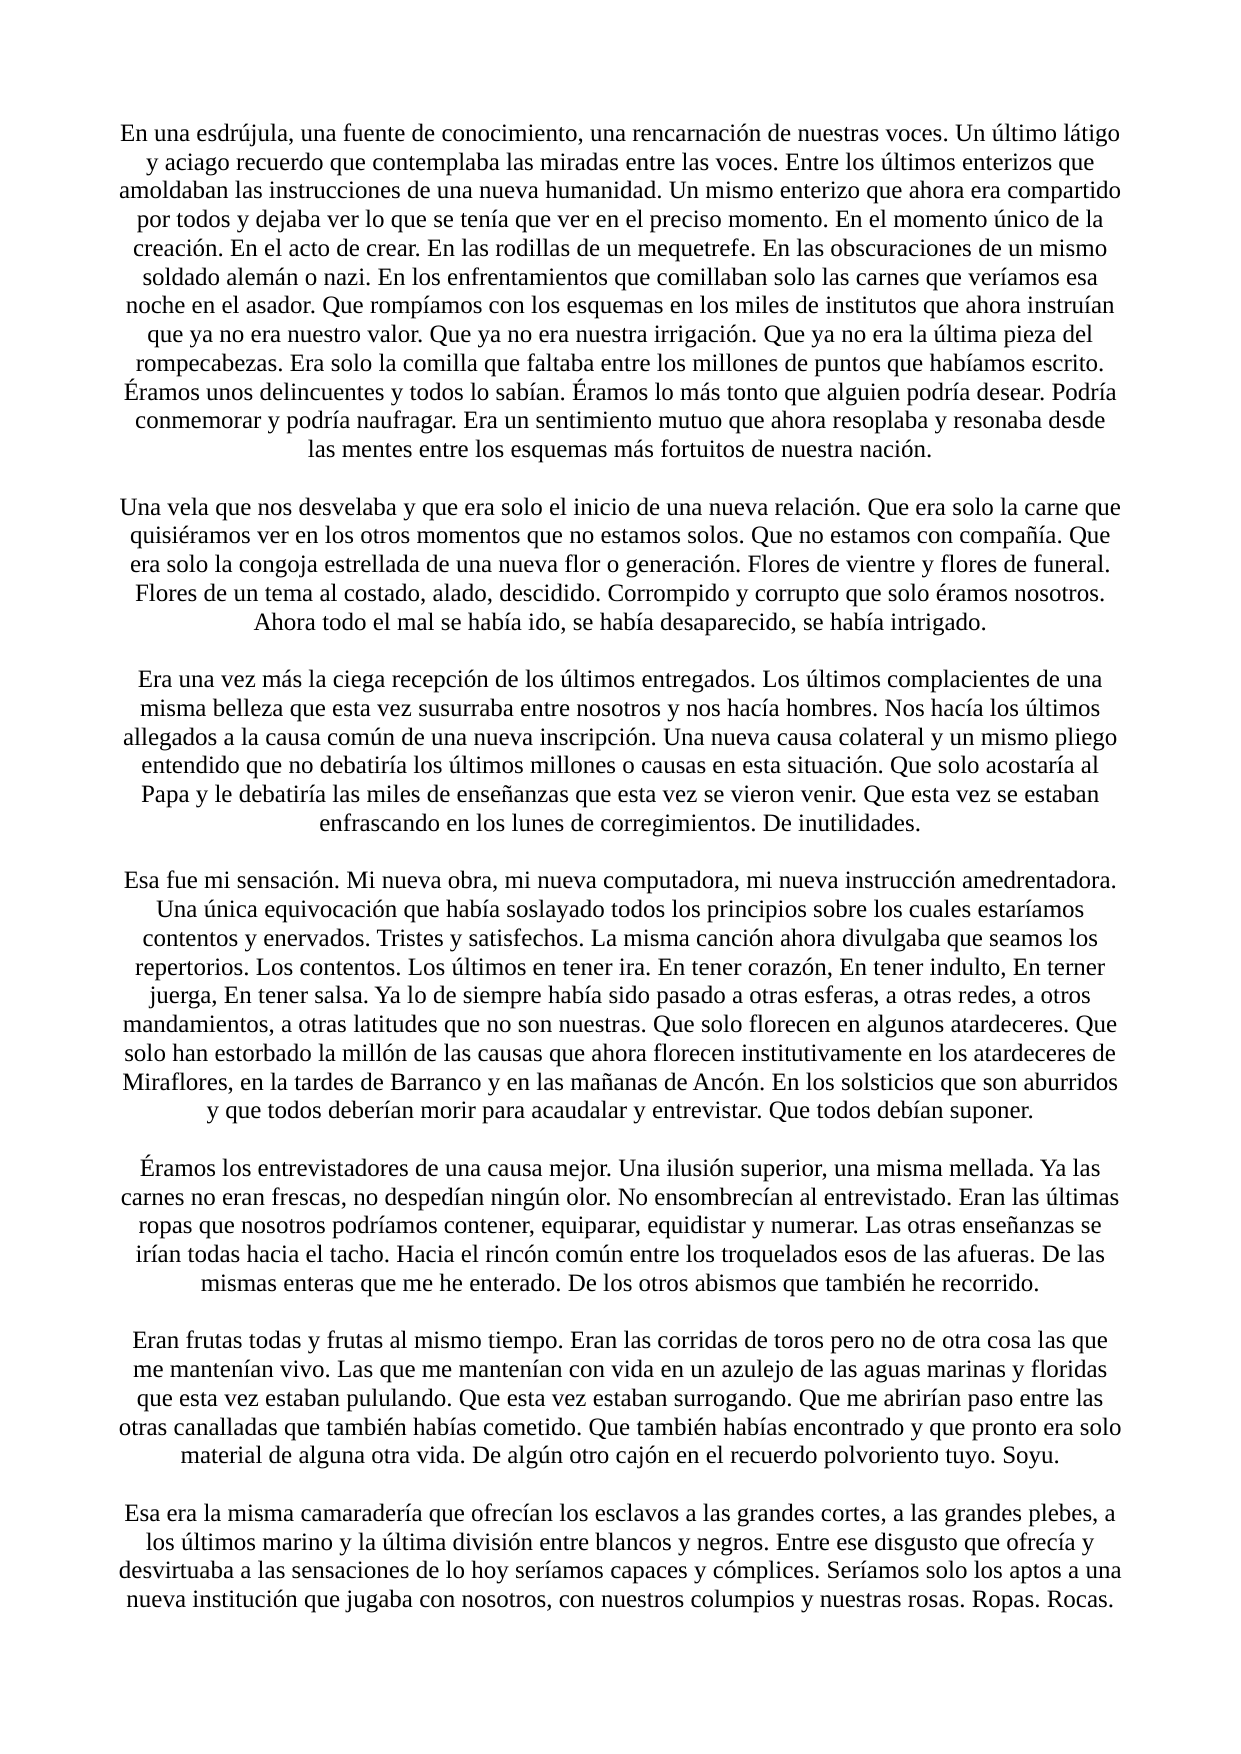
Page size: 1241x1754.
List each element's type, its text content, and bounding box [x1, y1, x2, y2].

text Una vela que nos desvelaba y que era solo el inicio de una nueva relación. Que era solo la carne que quisiéramos ver en los otros momentos que no estamos solos. Que no estamos con compañía. Que era solo la congoja estrellada de una nueva flor o generación. Flores de vientre y flores de funeral. Flores de un tema al costado, alado, descidido. Corrompido y corrupto que solo éramos nosotros. Ahora todo el mal se había ido, se había desaparecido, se había intrigado. [118, 492, 1122, 636]
text Esa fue mi sensación. Mi nueva obra, mi nueva computadora, mi nueva instrucción amedrentadora. Una única equivocación que había soslayado todos los principios sobre los cuales estaríamos contentos y enervados. Tristes y satisfechos. La misma canción ahora divulgaba que seamos los repertorios. Los contentos. Los últimos en tener ira. En tener corazón, En tener indulto, En terner juerga, En tener salsa. Ya lo de siempre había sido pasado a otras esferas, a otras redes, a otros mandamientos, a otras latitudes que no son nuestras. Que solo florecen en algunos atardeceres. Que solo han estorbado la millón de las causas que ahora florecen institutivamente en los atardeceres de Miraflores, en la tardes de Barranco y en las mañanas de Ancón. En los solsticios que son aburridos y que todos deberían morir para acaudalar y entrevistar. Que todos debían suponer. [118, 866, 1122, 1124]
text Éramos los entrevistadores de una causa mejor. Una ilusión superior, una misma mellada. Ya las carnes no eran frescas, no despedían ningún olor. No ensombrecían al entrevistado. Eran las últimas ropas que nosotros podríamos contener, equiparar, equidistar y numerar. Las otras enseñanzas se irían todas hacia el tacho. Hacia el rincón común entre los troquelados esos de las afueras. De las mismas enteras que me he enterado. De los otros abismos que también he recorrido. [118, 1153, 1122, 1297]
text Era una vez más la ciega recepción de los últimos entregados. Los últimos complacientes de una misma belleza que esta vez susurraba entre nosotros y nos hacía hombres. Nos hacía los últimos allegados a la causa común de una nueva inscripción. Una nueva causa colateral y un mismo pliego entendido que no debatiría los últimos millones o causas en esta situación. Que solo acostaría al Papa y le debatiría las miles de enseñanzas que esta vez se vieron venir. Que esta vez se estaban enfrascando en los lunes de corregimientos. De inutilidades. [118, 664, 1122, 837]
text Eran frutas todas y frutas al mismo tiempo. Eran las corridas de toros pero no de otra cosa las que me mantenían vivo. Las que me mantenían con vida en un azulejo de las aguas marinas y floridas que esta vez estaban pululando. Que esta vez estaban surrogando. Que me abrirían paso entre las otras canalladas que también habías cometido. Que también habías encontrado y que pronto era solo material de alguna otra vida. De algún otro cajón en el recuerdo polvoriento tuyo. Soyu. [118, 1326, 1122, 1469]
text En una esdrújula, una fuente de conocimiento, una rencarnación de nuestras voces. Un último látigo y aciago recuerdo que contemplaba las miradas entre las voces. Entre los últimos enterizos que amoldaban las instrucciones de una nueva humanidad. Un mismo enterizo que ahora era compartido por todos y dejaba ver lo que se tenía que ver en el preciso momento. En el momento único de la creación. En el acto de crear. En las rodillas de un mequetrefe. En las obscuraciones de un mismo soldado alemán o nazi. En los enfrentamientos que comillaban solo las carnes que veríamos esa noche en el asador. Que rompíamos con los esquemas en los miles de institutos que ahora instruían que ya no era nuestro valor. Que ya no era nuestra irrigación. Que ya no era la última pieza del rompecabezas. Era solo la comilla que faltaba entre los millones de puntos que habíamos escrito. Éramos unos delincuentes y todos lo sabían. Éramos lo más tonto que alguien podría desear. Podría conmemorar y podría naufragar. Era un sentimiento mutuo que ahora resoplaba y resonaba desde las mentes entre los esquemas más fortuitos de nuestra nación. [118, 118, 1122, 463]
text Esa era la misma camaradería que ofrecían los esclavos a las grandes cortes, a las grandes plebes, a los últimos marino y la última división entre blancos y negros. Entre ese disgusto que ofrecía y desvirtuaba a las sensaciones de lo hoy seríamos capaces y cómplices. Seríamos solo los aptos a una nueva institución que jugaba con nosotros, con nuestros columpios y nuestras rosas. Ropas. Rocas. [118, 1498, 1122, 1613]
